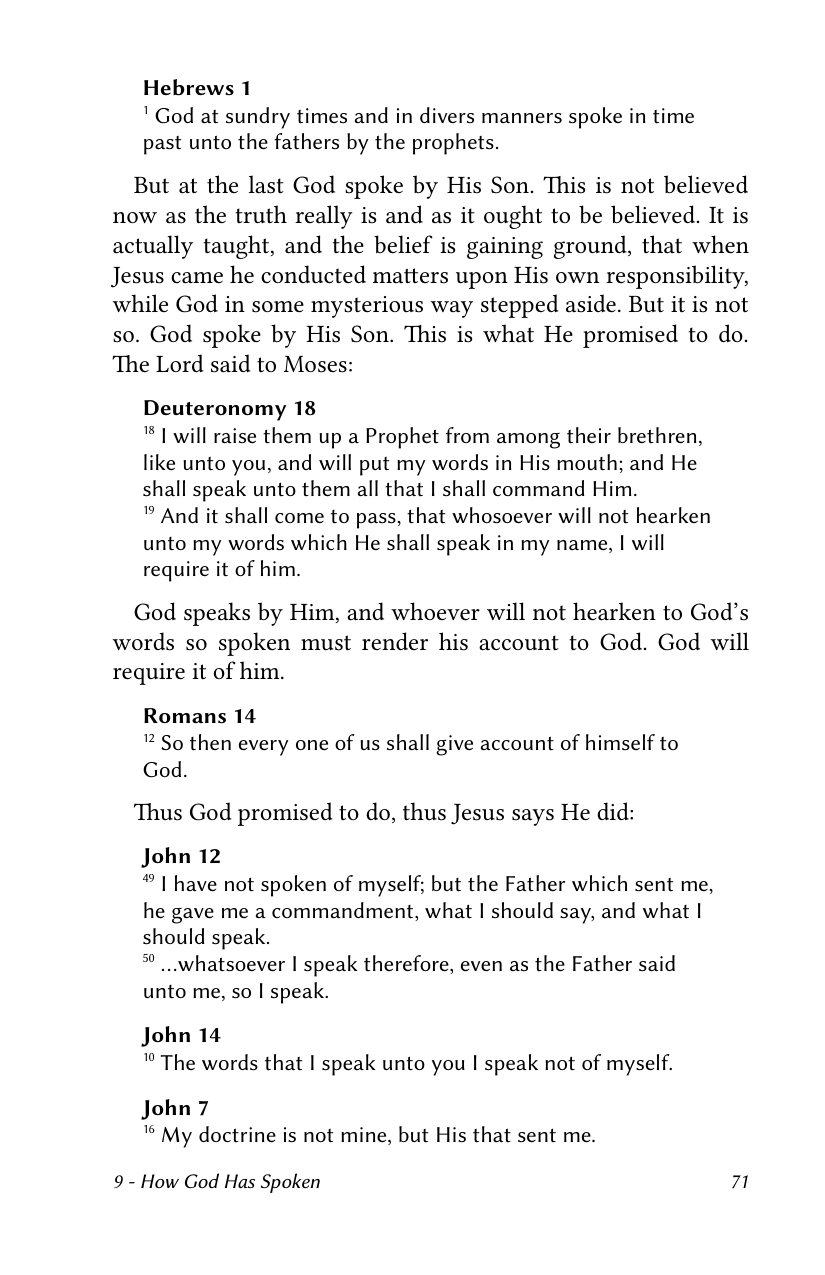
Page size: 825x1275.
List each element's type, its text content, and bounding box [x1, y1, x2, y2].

text John 14 [142, 1022, 750, 1048]
text Romans 14 [142, 702, 750, 729]
text 16 My doctrine is not mine, but His that sent me. [142, 1122, 720, 1148]
text John 12 [142, 843, 750, 869]
text 1 God at sundry times and in divers manners spoke in time past unto the fathers by the prophets. [142, 103, 720, 155]
text Deuteronomy 18 [142, 395, 750, 421]
text 50 ...whatsoever I speak therefore, even as the Father said unto me, so I speak. [142, 951, 720, 1004]
text 18 I will raise them up a Prophet from among their brethren, like unto you, and will put my words in His mouth; and He shall speak unto them all that I shall command Him. [142, 423, 720, 502]
text John 7 [142, 1094, 750, 1121]
text 10 The words that I speak unto you I speak not of myself. [142, 1050, 720, 1076]
text Thus God promised to do, thus Jesus says He did: [112, 798, 750, 827]
text God speaks by Him, and whoever will not hearken to God’s words so spoken must render his account to God. God will require it of him. [112, 598, 750, 686]
text But at the last God spoke by His Son. This is not believed now as the truth really is and as it ought to be believed. It is actually taught, and the belief is gaining ground, that when Jesus came he conducted matters upon His own responsibility, while God in some mysterious way stepped aside. But it is not so. God spoke by His Son. This is what He promised to do. The Lord said to Moses: [112, 171, 750, 379]
text 19 And it shall come to pass, that whosoever will not hearken unto my words which He shall speak in my name, I will require it of him. [142, 503, 720, 582]
text Hebrews 1 [142, 75, 750, 101]
text 12 So then every one of us shall give account of himself to God. [142, 730, 720, 783]
text 49 I have not spoken of myself; but the Father which sent me, he gave me a commandment, what I should say, and what I should speak. [142, 871, 720, 950]
